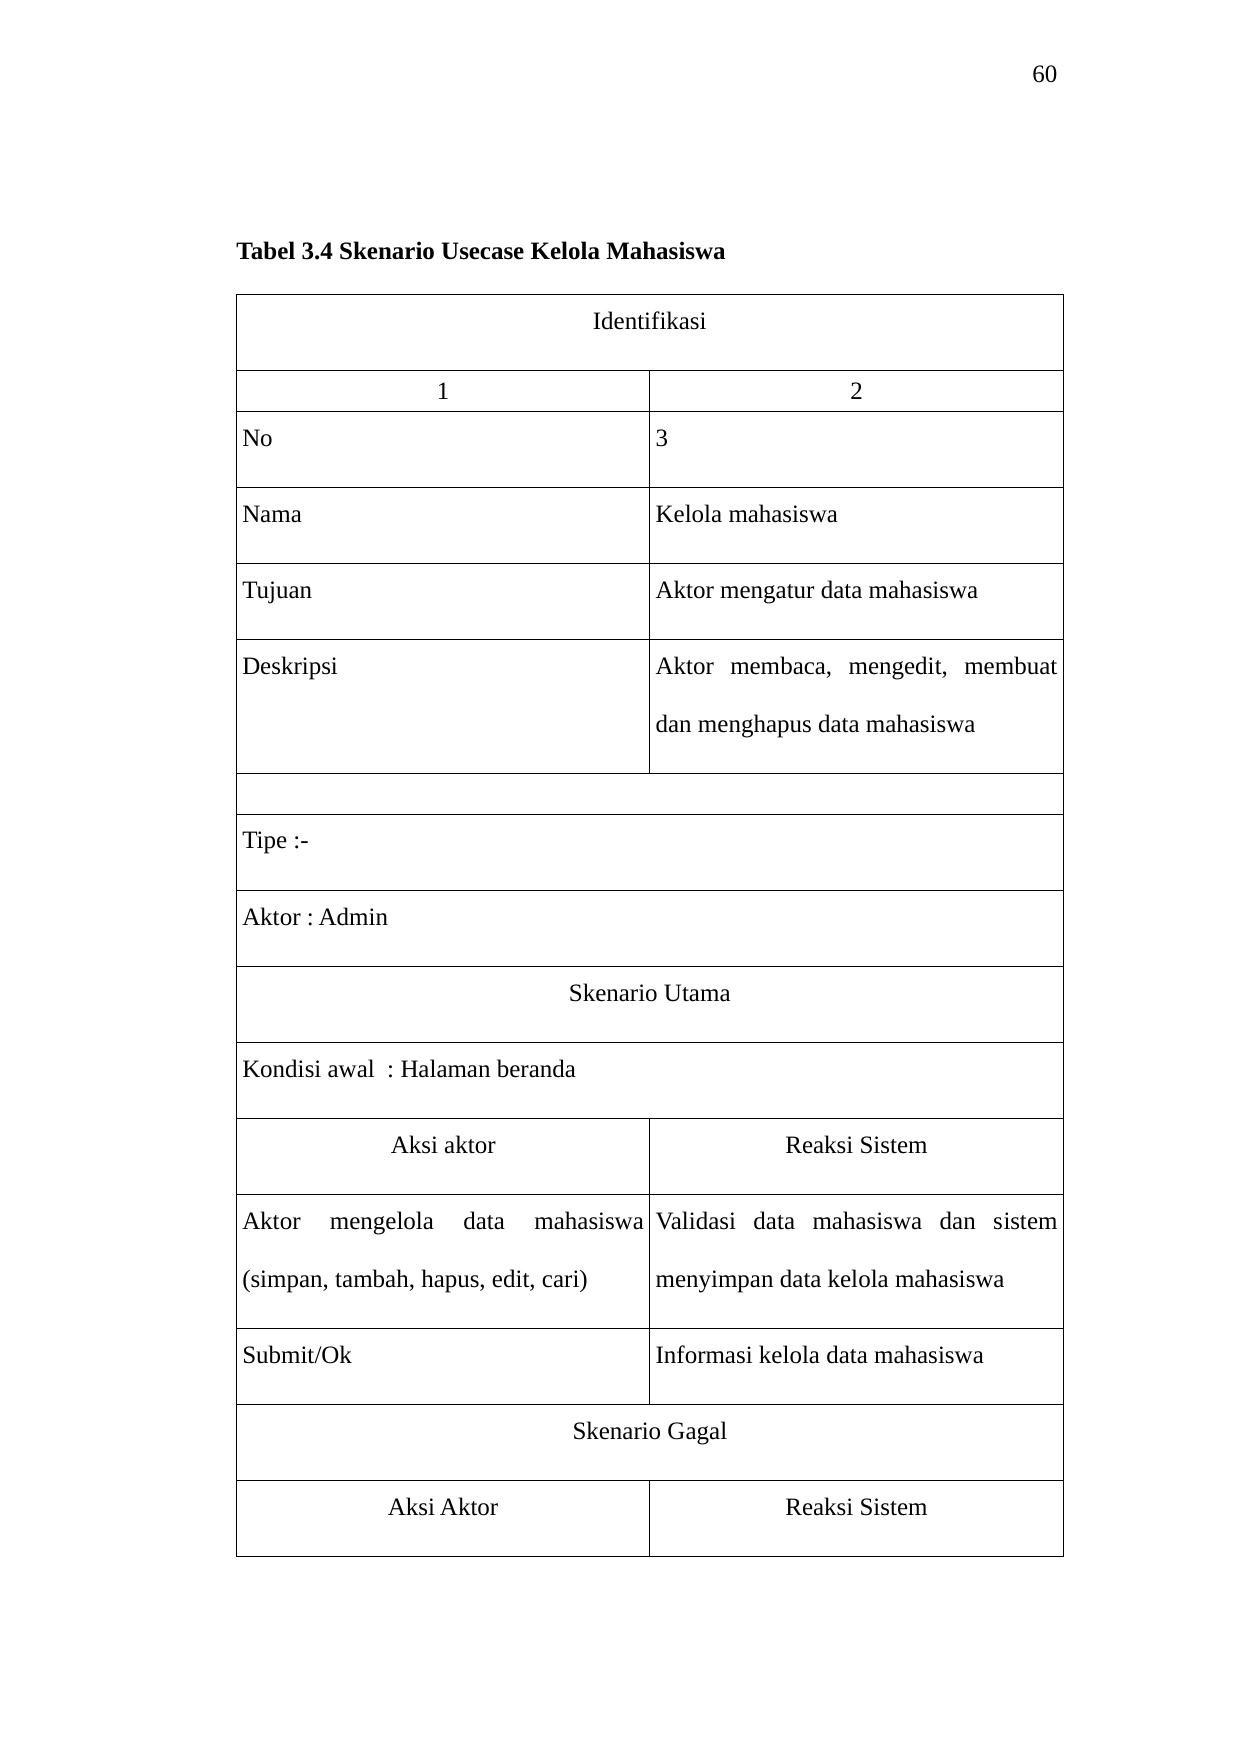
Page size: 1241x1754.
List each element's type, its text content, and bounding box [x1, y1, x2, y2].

table_cell 1 [237, 371, 649, 411]
table_cell Skenario Utama [237, 967, 1063, 1042]
table_cell [237, 774, 1063, 813]
table_cell 2 [650, 371, 1063, 411]
table_cell Aktor membaca, mengedit, membuat dan menghapus data mahasiswa [650, 640, 1063, 773]
table_cell Reaksi Sistem [650, 1481, 1063, 1556]
table_cell Kelola mahasiswa [650, 488, 1063, 563]
table_cell Aksi Aktor [237, 1481, 649, 1556]
table_cell Tujuan [237, 564, 649, 639]
table_cell Validasi data mahasiswa dan sistem menyimpan data kelola mahasiswa [650, 1195, 1063, 1328]
table_cell Reaksi Sistem [650, 1119, 1063, 1194]
table_header Identifikasi [237, 295, 1063, 370]
table_cell Aktor mengatur data mahasiswa [650, 564, 1063, 639]
table_cell Aktor : Admin [237, 891, 1063, 966]
text Tabel 3.4 Skenario Usecase Kelola Mahasiswa [236, 236, 1063, 265]
table_cell No [237, 412, 649, 487]
table_cell Aksi aktor [237, 1119, 649, 1194]
table_cell Deskripsi [237, 640, 649, 773]
table_cell Submit/Ok [237, 1329, 649, 1404]
table_cell Tipe :- [237, 815, 1063, 889]
table_cell 3 [650, 412, 1063, 487]
table_cell Informasi kelola data mahasiswa [650, 1329, 1063, 1404]
table_cell Kondisi awal : Halaman beranda [237, 1043, 1063, 1118]
table_cell Skenario Gagal [237, 1405, 1063, 1480]
table_cell Aktor mengelola data mahasiswa (simpan, tambah, hapus, edit, cari) [237, 1195, 649, 1328]
table_cell Nama [237, 488, 649, 563]
